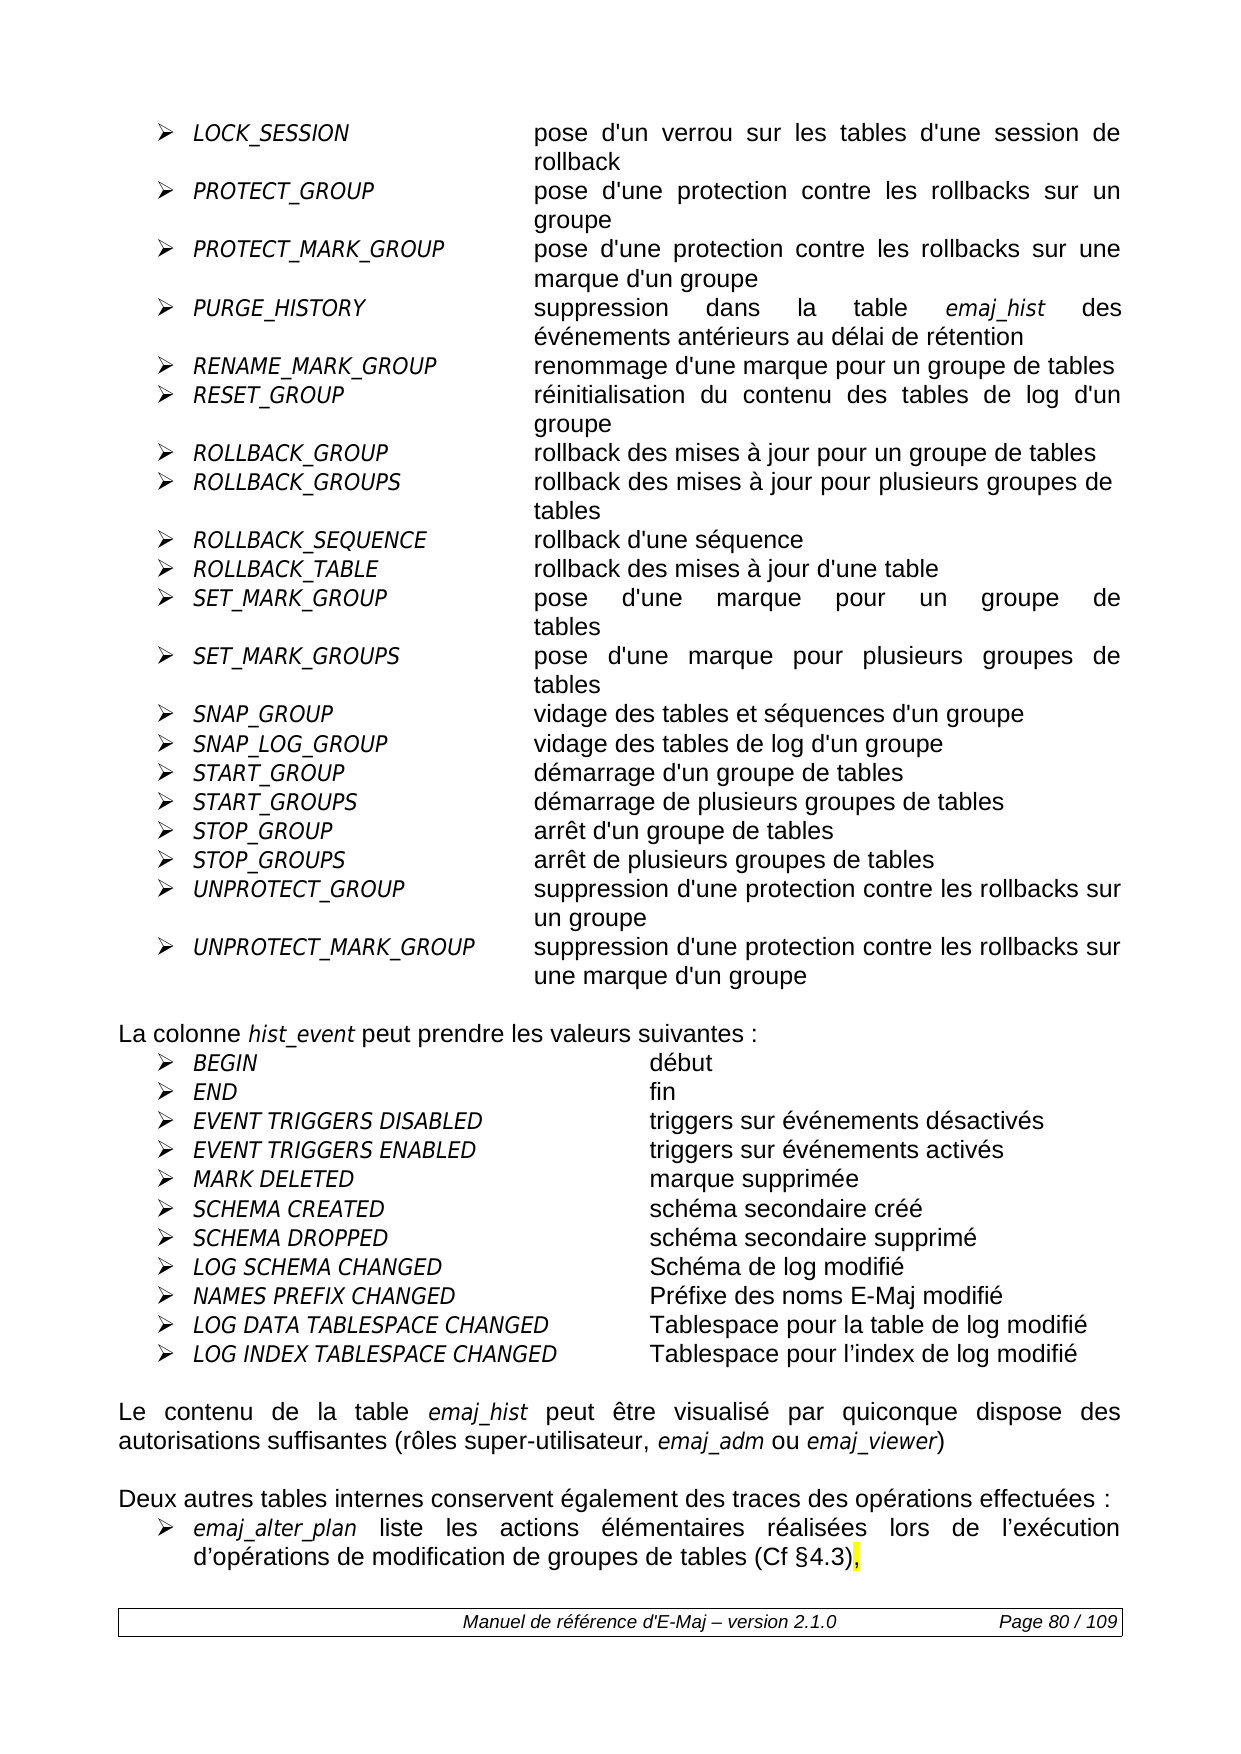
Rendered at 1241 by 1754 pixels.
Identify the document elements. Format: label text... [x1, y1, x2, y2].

list NAMES PREFIX CHANGED Préfixe des noms E-Maj modifié [156, 1281, 1122, 1310]
list BEGIN début [156, 1048, 1122, 1077]
list LOG INDEX TABLESPACE CHANGED Tablespace pour l’index de log modifié [156, 1339, 1122, 1368]
list STOP_GROUP arrêt d'un groupe de tables [156, 816, 1122, 845]
list UNPROTECT_MARK_GROUP suppression d'une protection contre les rollbacks sur une marque d'un groupe [156, 932, 1122, 990]
list ROLLBACK_GROUP rollback des mises à jour pour un groupe de tables [156, 438, 1122, 467]
list PURGE_HISTORY suppression dans la table emaj_hist des événements antérieurs au délai de rétention [156, 292, 1122, 351]
list MARK DELETED marque supprimée [156, 1164, 1122, 1193]
list SCHEMA CREATED schéma secondaire créé [156, 1193, 1122, 1222]
list SET_MARK_GROUP pose d'une marque pour un groupe de tables [156, 583, 1122, 641]
text La colonne hist_event peut prendre les valeurs suivantes : [118, 1019, 1122, 1048]
list SCHEMA DROPPED schéma secondaire supprimé [156, 1222, 1122, 1252]
list SNAP_LOG_GROUP vidage des tables de log d'un groupe [156, 728, 1122, 757]
list ROLLBACK_GROUPS rollback des mises à jour pour plusieurs groupes de tables [156, 467, 1122, 525]
list ROLLBACK_SEQUENCE rollback d'une séquence [156, 525, 1122, 554]
list END fin [156, 1077, 1122, 1106]
list START_GROUP démarrage d'un groupe de tables [156, 757, 1122, 787]
text Le contenu de la table emaj_hist peut être visualisé par quiconque dispose des autorisations suffisantes (rôles super-utilisateur, emaj_adm ou emaj_viewer) [118, 1397, 1122, 1455]
list RENAME_MARK_GROUP renommage d'une marque pour un groupe de tables [156, 351, 1122, 380]
list SNAP_GROUP vidage des tables et séquences d'un groupe [156, 699, 1122, 728]
list PROTECT_MARK_GROUP pose d'une protection contre les rollbacks sur une marque d'un groupe [156, 234, 1122, 292]
list UNPROTECT_GROUP suppression d'une protection contre les rollbacks sur un groupe [156, 874, 1122, 932]
list EVENT TRIGGERS DISABLED triggers sur événements désactivés [156, 1106, 1122, 1135]
list EVENT TRIGGERS ENABLED triggers sur événements activés [156, 1135, 1122, 1164]
list emaj_alter_plan liste les actions élémentaires réalisées lors de l’exécution d’opérations de modification de groupes de tables (Cf §4.3), [156, 1513, 1122, 1571]
list START_GROUPS démarrage de plusieurs groupes de tables [156, 787, 1122, 816]
text Deux autres tables internes conservent également des traces des opérations effectuées : [118, 1484, 1122, 1513]
list SET_MARK_GROUPS pose d'une marque pour plusieurs groupes de tables [156, 641, 1122, 699]
list LOG DATA TABLESPACE CHANGED Tablespace pour la table de log modifié [156, 1310, 1122, 1339]
list PROTECT_GROUP pose d'une protection contre les rollbacks sur un groupe [156, 176, 1122, 234]
list LOCK_SESSION pose d'un verrou sur les tables d'une session de rollback [156, 118, 1122, 176]
list STOP_GROUPS arrêt de plusieurs groupes de tables [156, 845, 1122, 874]
list ROLLBACK_TABLE rollback des mises à jour d'une table [156, 554, 1122, 583]
list LOG SCHEMA CHANGED Schéma de log modifié [156, 1252, 1122, 1281]
list RESET_GROUP réinitialisation du contenu des tables de log d'un groupe [156, 380, 1122, 438]
